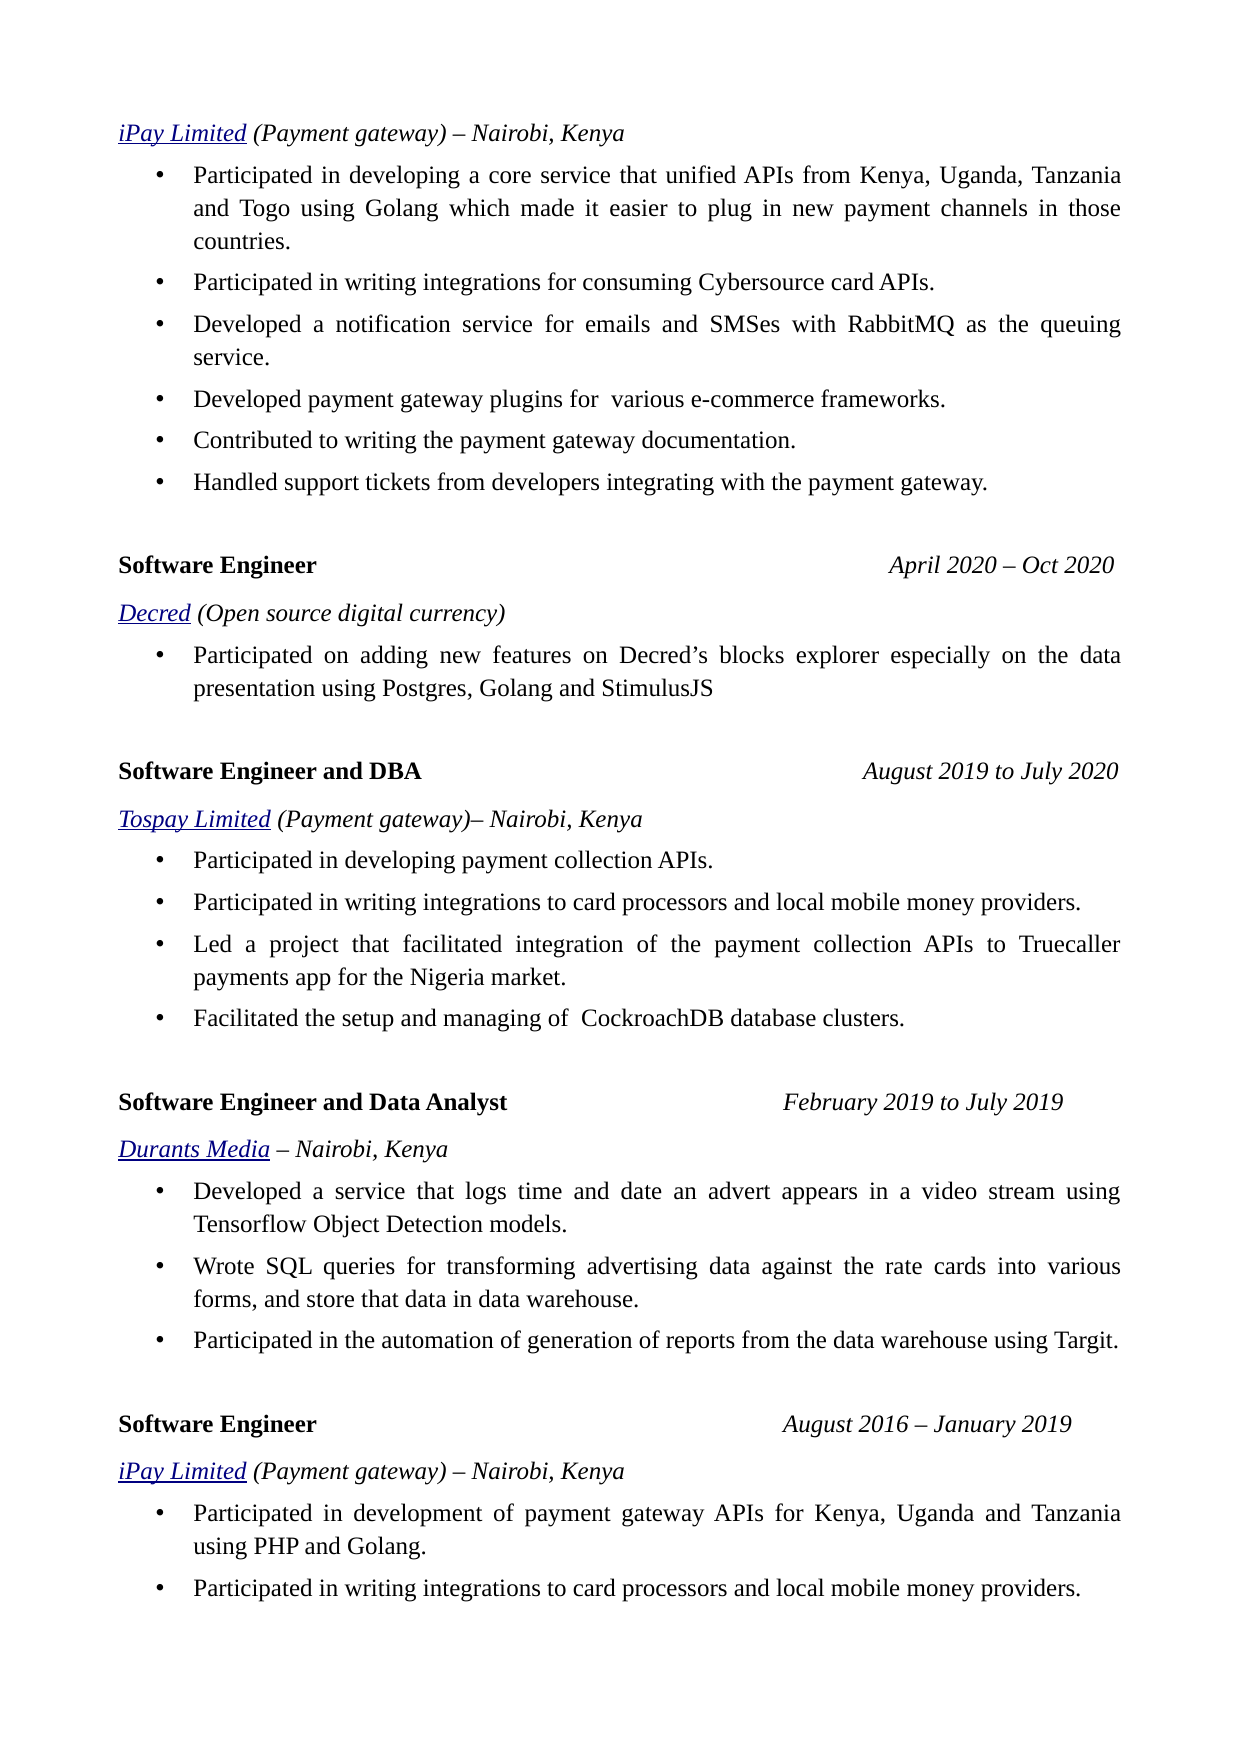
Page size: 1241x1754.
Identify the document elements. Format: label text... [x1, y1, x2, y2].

list Participated in developing payment collection APIs. [156, 845, 1122, 874]
list Participated in development of payment gateway APIs for Kenya, Uganda and Tanzania using PHP and Golang. [156, 1498, 1122, 1560]
text Tospay Limited (Payment gateway)– Nairobi, Kenya [118, 804, 1122, 832]
list Wrote SQL queries for transforming advertising data against the rate cards into various forms, and store that data in data warehouse. [156, 1251, 1122, 1312]
list Developed a notification service for emails and SMSes with RabbitMQ as the queuing service. [156, 309, 1122, 371]
text Software Engineer April 2020 – Oct 2020 [118, 551, 1122, 579]
text Software Engineer August 2016 – January 2019 [118, 1409, 1122, 1437]
list Participated in developing a core service that unified APIs from Kenya, Uganda, Tanzania and Togo using Golang which made it easier to plug in new payment channels in those countries. [156, 160, 1122, 254]
text Software Engineer and DBA August 2019 to July 2020 [118, 756, 1122, 785]
list Handled support tickets from developers integrating with the payment gateway. [156, 467, 1122, 496]
text iPay Limited (Payment gateway) – Nairobi, Kenya [118, 1456, 1122, 1485]
list Developed payment gateway plugins for various e-commerce frameworks. [156, 384, 1122, 413]
text Software Engineer and Data Analyst February 2019 to July 2019 [118, 1087, 1122, 1116]
list Participated on adding new features on Decred’s blocks explorer especially on the data presentation using Postgres, Golang and StimulusJS [156, 640, 1122, 702]
text Durants Media – Nairobi, Kenya [118, 1134, 1122, 1163]
text Decred (Open source digital currency) [118, 598, 1122, 627]
list Participated in writing integrations to card processors and local mobile money providers. [156, 1573, 1122, 1601]
list Led a project that facilitated integration of the payment collection APIs to Truecaller payments app for the Nigeria market. [156, 929, 1122, 991]
list Participated in writing integrations for consuming Cybersource card APIs. [156, 267, 1122, 296]
list Developed a service that logs time and date an advert appears in a video stream using Tensorflow Object Detection models. [156, 1176, 1122, 1238]
list Participated in the automation of generation of reports from the data warehouse using Targit. [156, 1325, 1122, 1354]
list Facilitated the setup and managing of CockroachDB database clusters. [156, 1003, 1122, 1032]
list Participated in writing integrations to card processors and local mobile money providers. [156, 887, 1122, 916]
list Contributed to writing the payment gateway documentation. [156, 426, 1122, 454]
text iPay Limited (Payment gateway) – Nairobi, Kenya [118, 118, 1122, 147]
